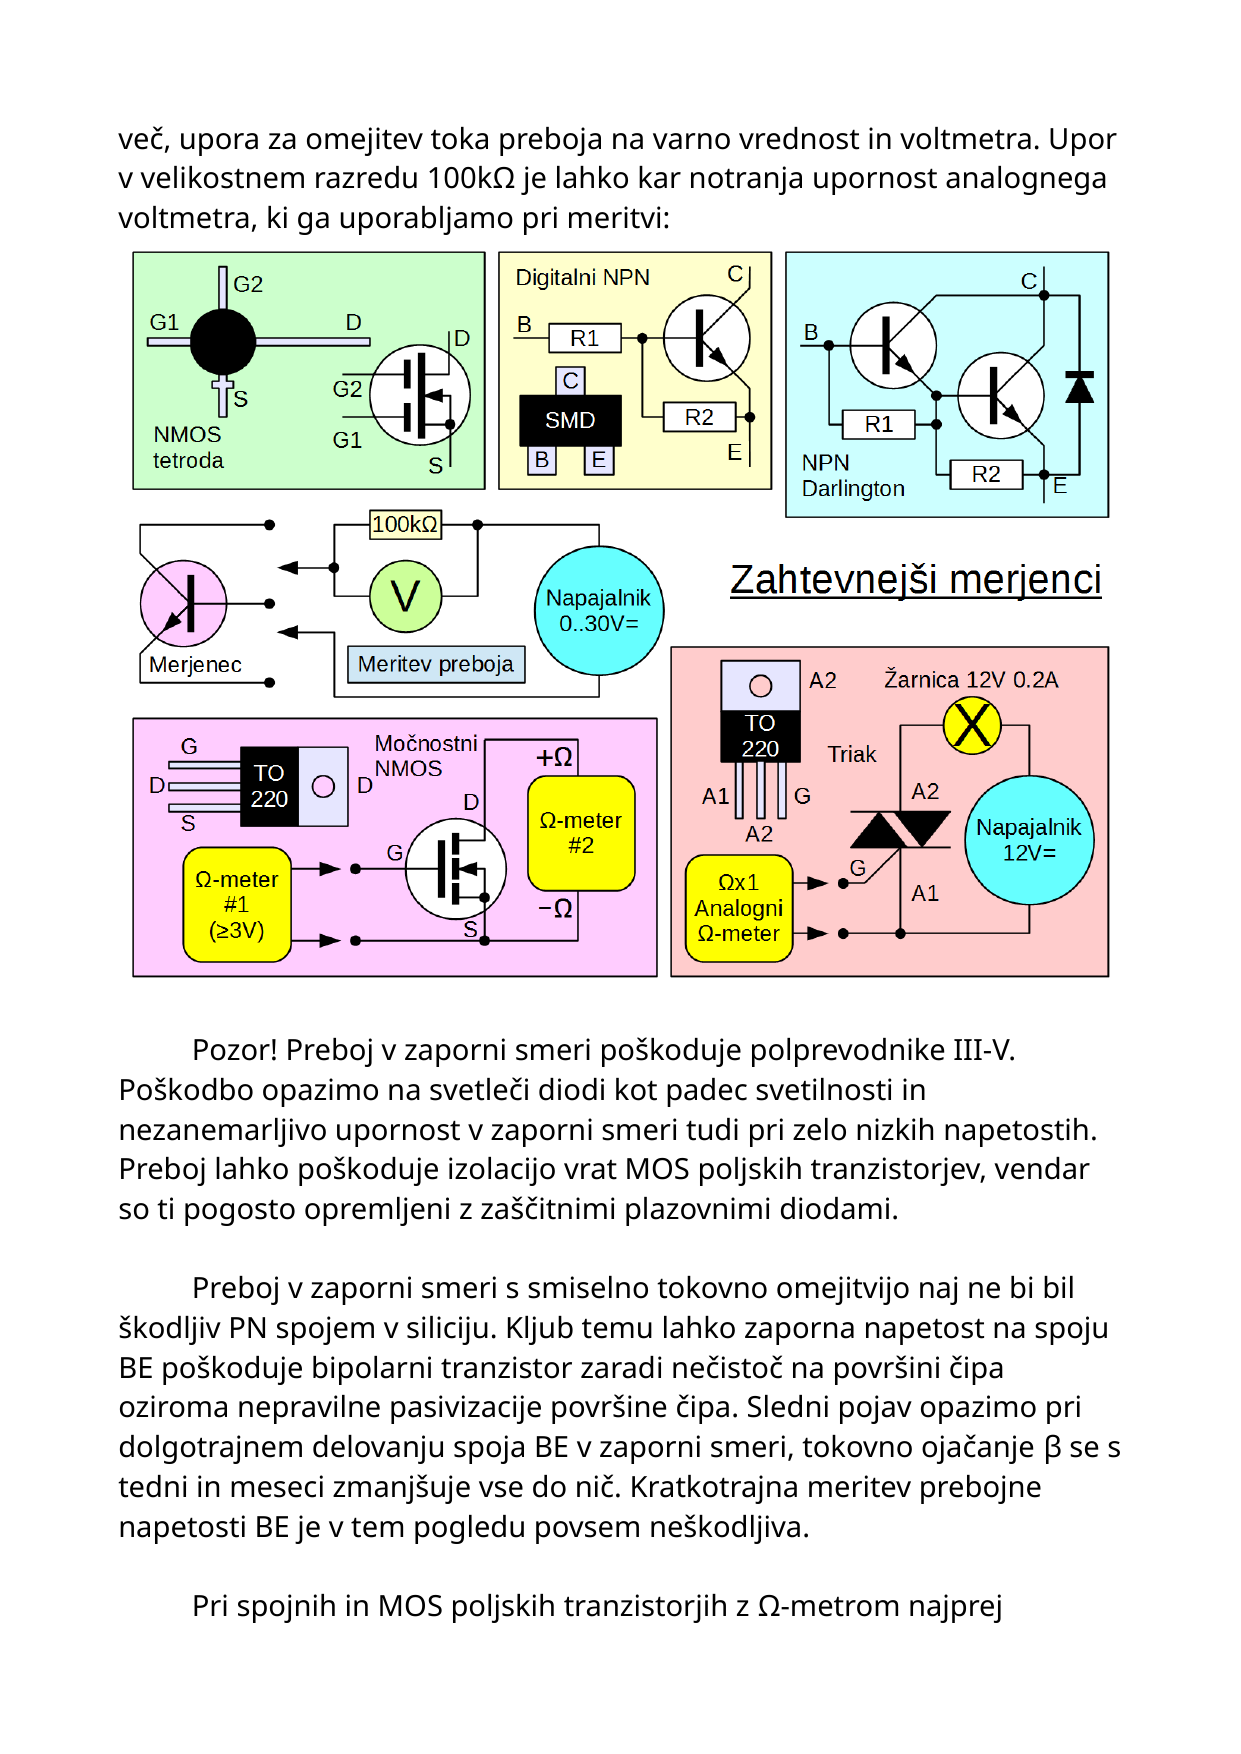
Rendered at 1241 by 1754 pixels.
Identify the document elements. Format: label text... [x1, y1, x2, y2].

picture [118, 237, 1122, 990]
text Preboj v zaporni smeri s smiselno tokovno omejitvijo naj ne bi bil škodljiv PN spojem v siliciju. Kljub temu lahko zaporna napetost na spoju BE poškoduje bipolarni tranzistor zaradi nečistoč na površini čipa oziroma nepravilne pasivizacije površine čipa. Sledni pojav opazimo pri dolgotrajnem delovanju spoja BE v zaporni smeri, tokovno ojačanje β se s tedni in meseci zmanjšuje vse do nič. Kratkotrajna meritev prebojne napetosti BE je v tem pogledu povsem neškodljiva. [118, 1268, 1122, 1546]
text Pozor! Preboj v zaporni smeri poškoduje polprevodnike III-V. Poškodbo opazimo na svetleči diodi kot padec svetilnosti in nezanemarljivo upornost v zaporni smeri tudi pri zelo nizkih napetostih. Preboj lahko poškoduje izolacijo vrat MOS poljskih tranzistorjev, vendar so ti pogosto opremljeni z zaščitnimi plazovnimi diodami. [118, 1029, 1122, 1228]
text več, upora za omejitev toka preboja na varno vrednost in voltmetra. Upor v velikostnem razredu 100kΩ je lahko kar notranja upornost analognega voltmetra, ki ga uporabljamo pri meritvi: [118, 118, 1122, 237]
text Pri spojnih in MOS poljskih tranzistorjih z Ω-metrom najprej [118, 1585, 1122, 1625]
